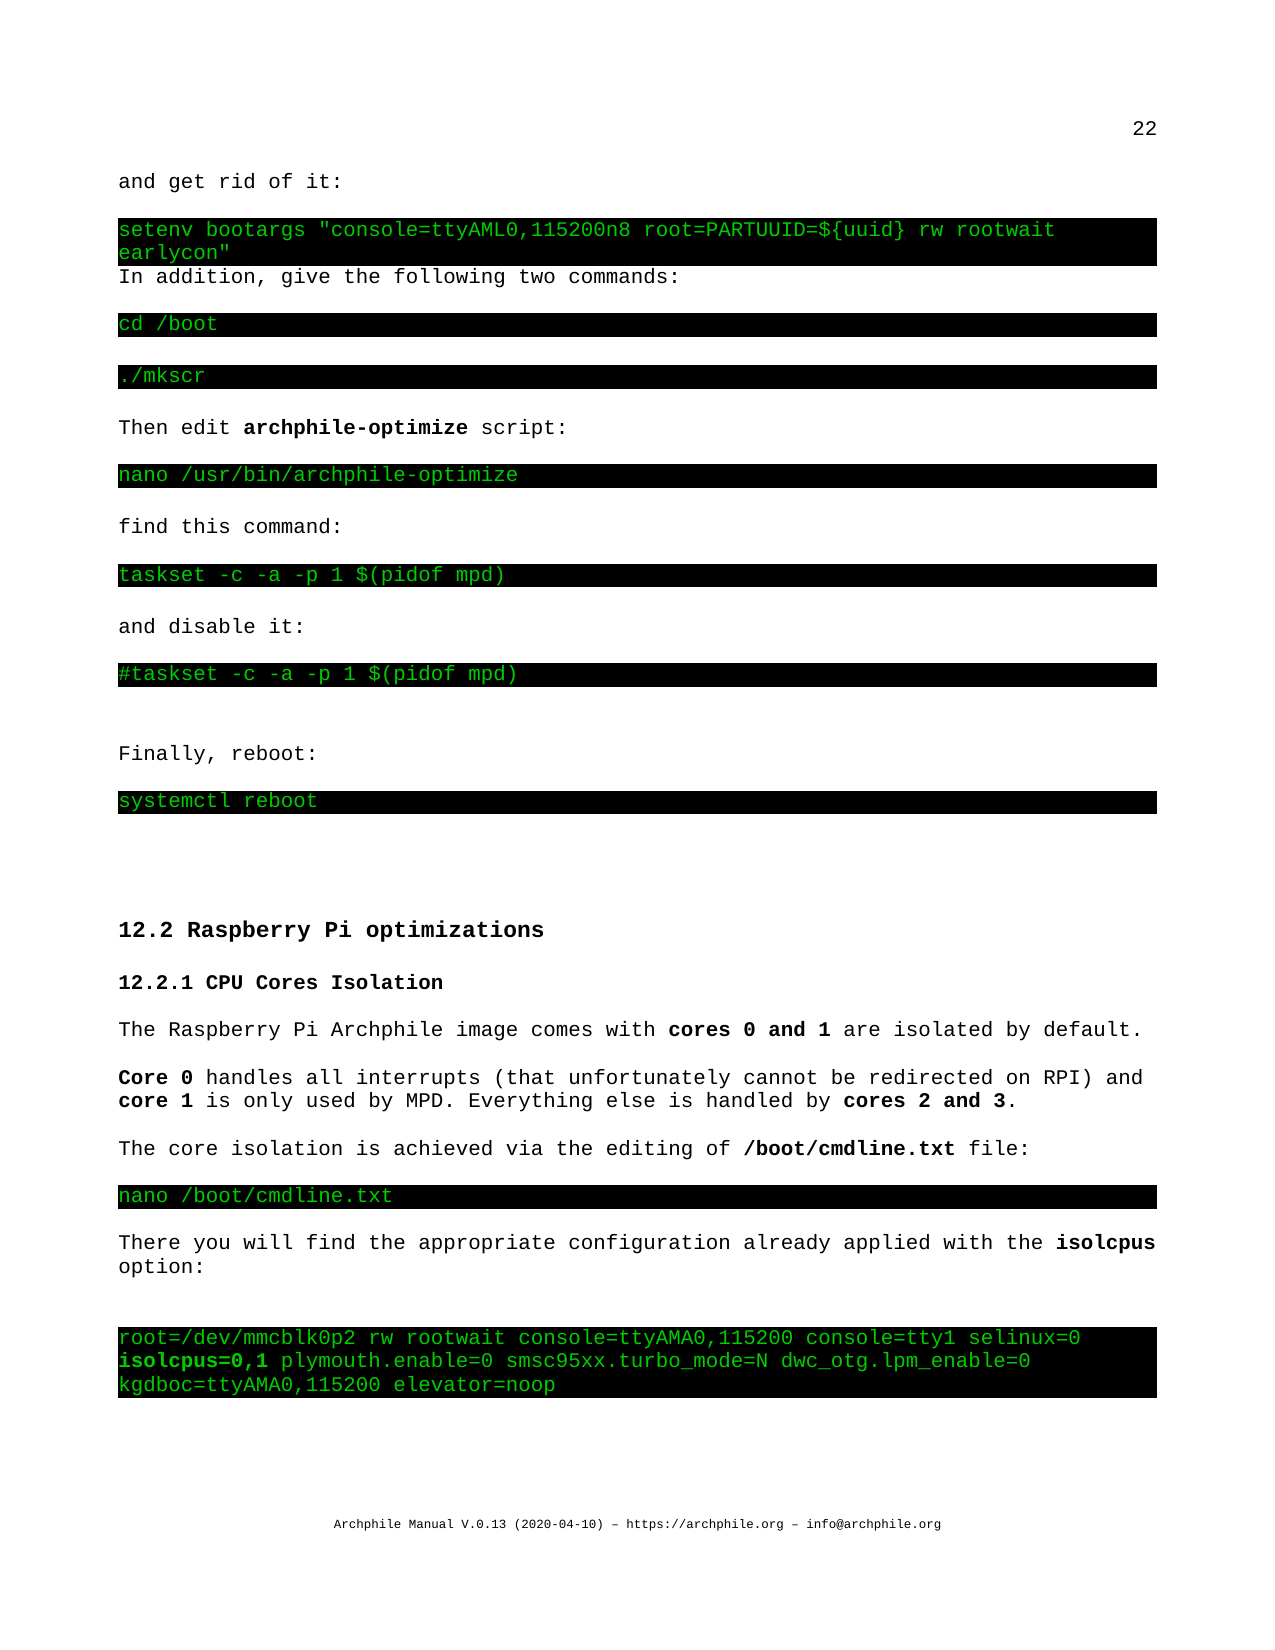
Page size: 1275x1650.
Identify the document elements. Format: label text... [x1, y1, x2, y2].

text and disable it: [118, 616, 1157, 639]
text There you will find the appropriate configuration already applied with the isolcpus option: [118, 1232, 1157, 1279]
text Then edit archphile-optimize script: [118, 417, 1157, 441]
text The core isolation is achieved via the editing of /boot/cmdline.txt file: [118, 1138, 1157, 1161]
text setenv bootargs "console=ttyAML0,115200n8 root=PARTUUID=${uuid} rw rootwait earlycon" [118, 218, 1157, 266]
text and get rid of it: [118, 171, 1157, 195]
text taskset -c -a -p 1 $(pidof mpd) [118, 564, 1157, 587]
text #taskset -c -a -p 1 $(pidof mpd) [118, 663, 1157, 687]
text nano /usr/bin/archphile-optimize [118, 464, 1157, 488]
text systemctl reboot [118, 791, 1157, 814]
text Core 0 handles all interrupts (that unfortunately cannot be redirected on RPI) and core 1 is only used by MPD. Everything else is handled by cores 2 and 3. [118, 1067, 1157, 1114]
text find this command: [118, 516, 1157, 540]
text 12.2.1 CPU Cores Isolation [118, 972, 1157, 996]
text In addition, give the following two commands: [118, 266, 1157, 289]
text Finally, reboot: [118, 743, 1157, 767]
text nano /boot/cmdline.txt [118, 1185, 1157, 1209]
text root=/dev/mmcblk0p2 rw rootwait console=ttyAMA0,115200 console=tty1 selinux=0 isolcpus=0,1 plymouth.enable=0 smsc95xx.turbo_mode=N dwc_otg.lpm_enable=0 kgdboc=ttyAMA0,115200 elevator=noop [118, 1327, 1157, 1398]
text The Raspberry Pi Archphile image comes with cores 0 and 1 are isolated by default. [118, 1019, 1157, 1043]
text cd /boot [118, 313, 1157, 337]
text 12.2 Raspberry Pi optimizations [118, 918, 1157, 944]
text ./mkscr [118, 365, 1157, 389]
